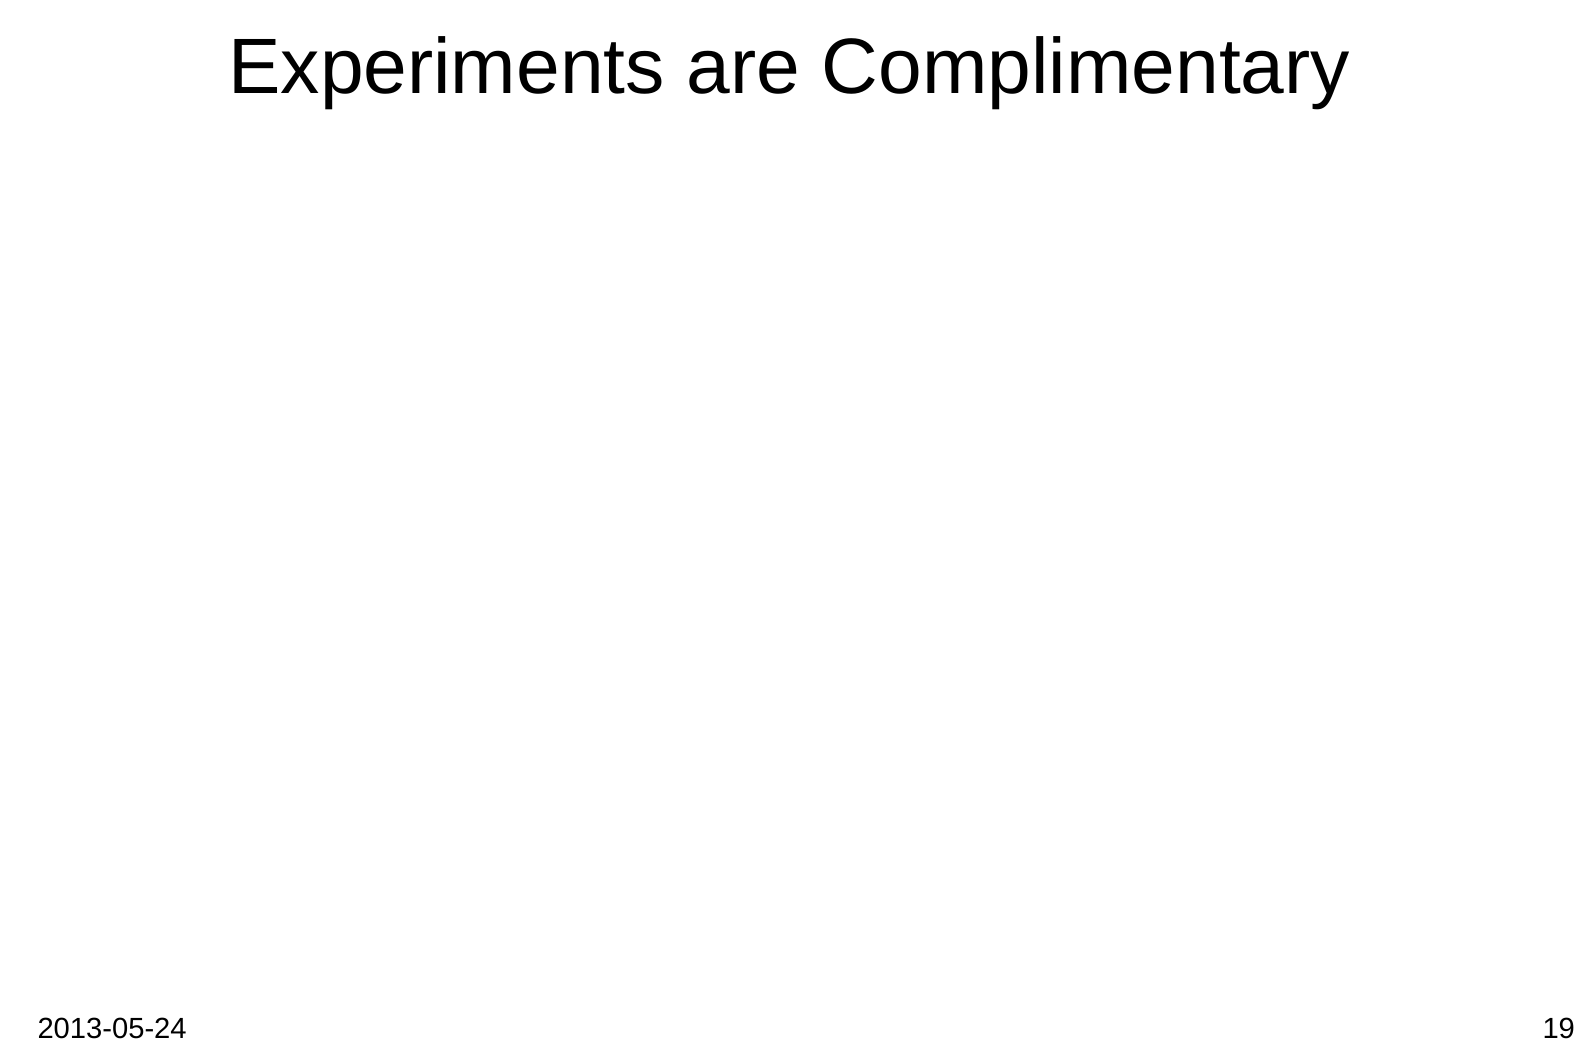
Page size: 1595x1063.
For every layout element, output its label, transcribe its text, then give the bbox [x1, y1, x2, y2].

title Experiments are Complimentary [79, 19, 1501, 113]
